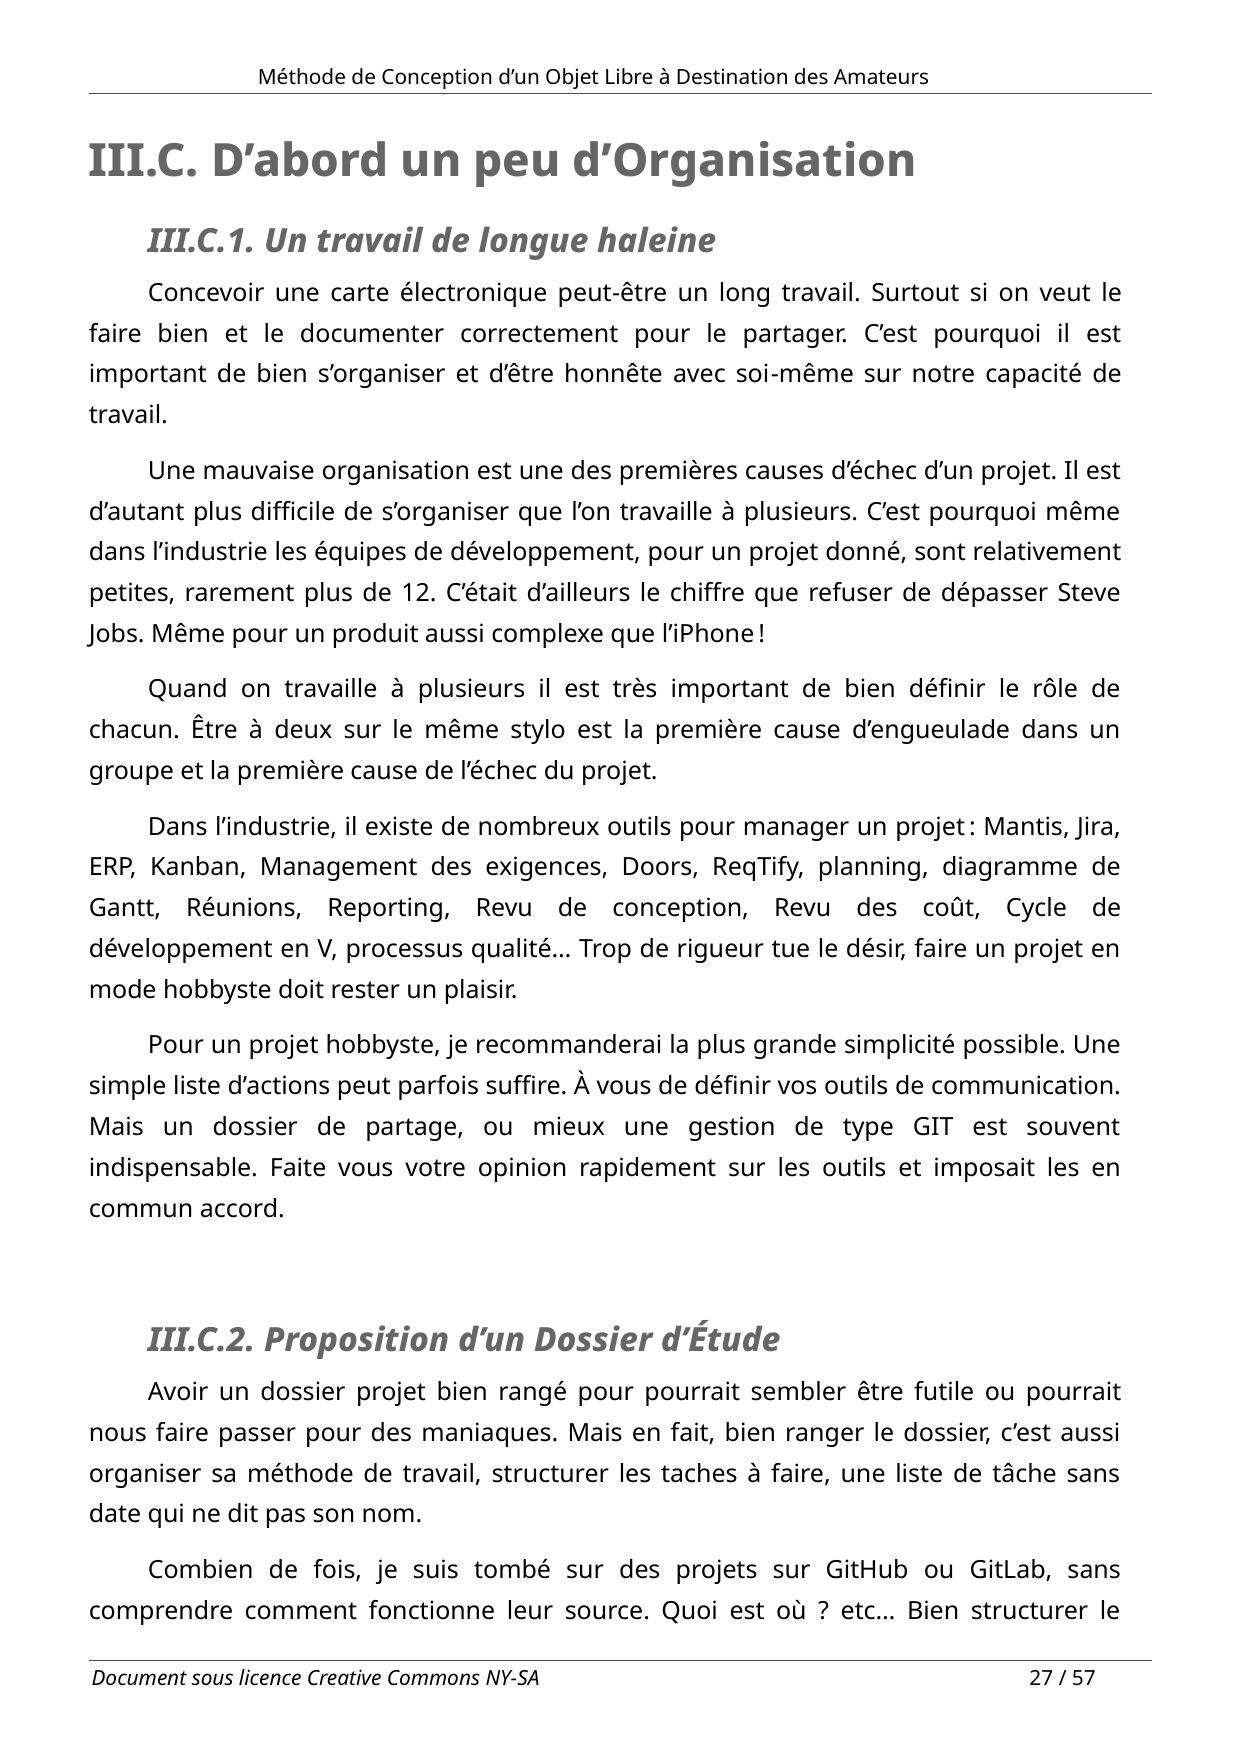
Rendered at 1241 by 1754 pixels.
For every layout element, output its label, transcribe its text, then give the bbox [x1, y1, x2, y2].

text Concevoir une carte électronique peut‑être un long travail. Surtout si on veut le faire bien et le documenter correctement pour le partager. C’est pourquoi il est important de bien s’organiser et d’être honnête avec soi‑même sur notre capacité de travail. [88, 274, 1122, 431]
text Dans l’industrie, il existe de nombreux outils pour manager un projet : Mantis, Jira, ERP, Kanban, Management des exigences, Doors, ReqTify, planning, diagramme de Gantt, Réunions, Reporting, Revu de conception, Revu des coût, Cycle de développement en V, processus qualité… Trop de rigueur tue le désir, faire un projet en mode hobbyste doit rester un plaisir. [88, 808, 1122, 1006]
text Avoir un dossier projet bien rangé pour pourrait sembler être futile ou pourrait nous faire passer pour des maniaques. Mais en fait, bien ranger le dossier, c’est aussi organiser sa méthode de travail, structurer les taches à faire, une liste de tâche sans date qui ne dit pas son nom. [88, 1373, 1122, 1530]
subtitle Proposition d’un Dossier d’Étude [148, 1316, 1152, 1361]
text Pour un projet hobbyste, je recommanderai la plus grande simplicité possible. Une simple liste d’actions peut parfois suffire. À vous de définir vos outils de communication. Mais un dossier de partage, ou mieux une gestion de type GIT est souvent indispensable. Faite vous votre opinion rapidement sur les outils et imposait les en commun accord. [88, 1027, 1122, 1224]
subtitle Un travail de longue haleine [148, 216, 1152, 262]
text Combien de fois, je suis tombé sur des projets sur GitHub ou GitLab, sans comprendre comment fonctionne leur source. Quoi est où ? etc… Bien structurer le [88, 1551, 1122, 1626]
text Quand on travaille à plusieurs il est très important de bien définir le rôle de chacun. Être à deux sur le même stylo est la première cause d’engueulade dans un groupe et la première cause de l’échec du projet. [88, 671, 1122, 787]
subtitle D’abord un peu d’Organisation [88, 127, 1152, 189]
text Une mauvaise organisation est une des premières causes d’échec d’un projet. Il est d’autant plus difficile de s’organiser que l’on travaille à plusieurs. C’est pourquoi même dans l’industrie les équipes de développement, pour un projet donné, sont relativement petites, rarement plus de 12. C’était d’ailleurs le chiffre que refuser de dépasser Steve Jobs. Même pour un produit aussi complexe que l’iPhone ! [88, 452, 1122, 650]
